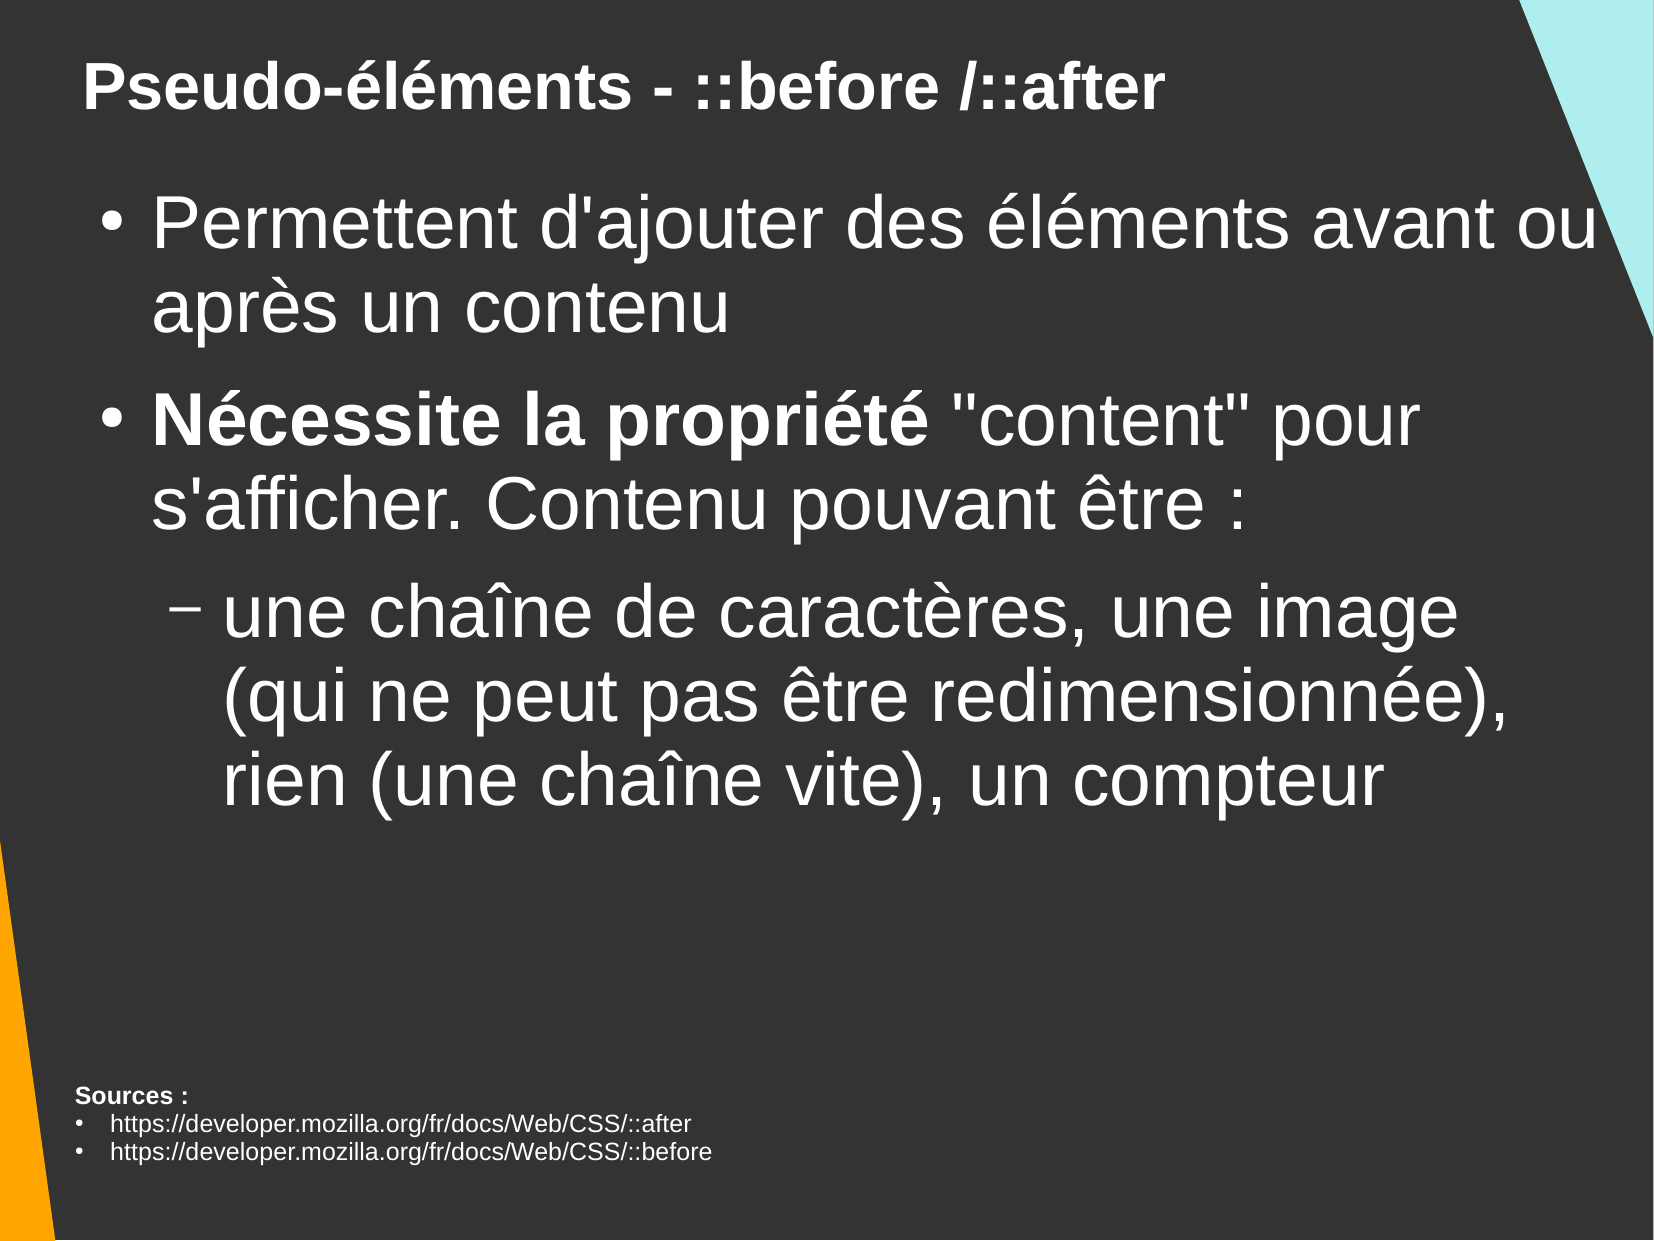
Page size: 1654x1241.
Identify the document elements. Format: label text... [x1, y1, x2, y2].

title Pseudo-éléments - ::before /::after [82, 49, 1571, 152]
text_box [1519, 0, 1654, 340]
text_box [0, 840, 56, 1241]
text_box Sources : https://developer.mozilla.org/fr/docs/Web/CSS/::after https://developer.mozilla.org/fr/docs/Web/CSS/::before [60, 1074, 1546, 1241]
list Permettent d'ajouter des éléments avant ou après un contenu Nécessite la propriété "content" pour s'afficher. Contenu pouvant être : une chaîne de caractères, une image (qui ne peut pas être redimensionnée), rien (une chaîne vite), un compteur [80, 180, 1605, 922]
